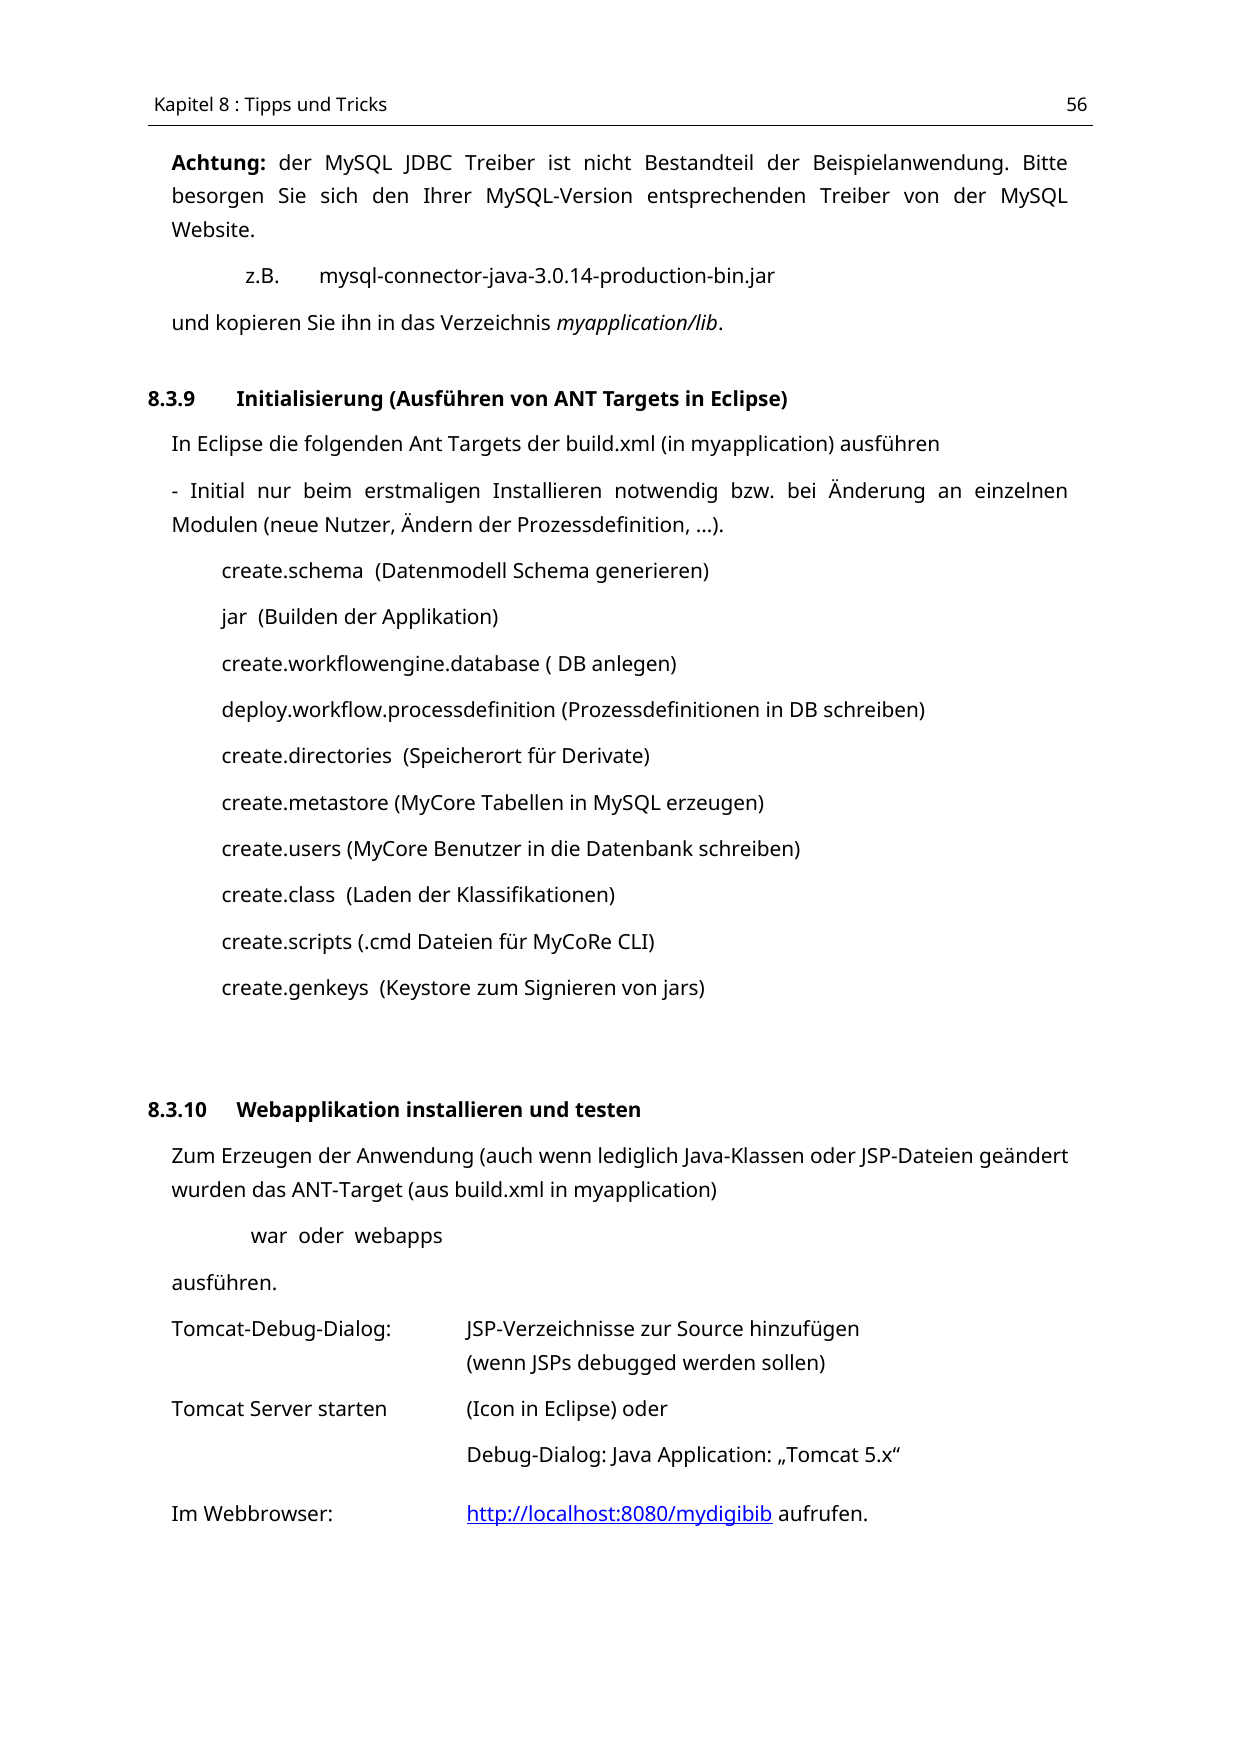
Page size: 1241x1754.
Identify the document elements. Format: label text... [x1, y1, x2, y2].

text create.class (Laden der Klassifikationen) [221, 881, 1069, 909]
text create.scripts (.cmd Dateien für MyCoRe CLI) [221, 927, 1069, 955]
text create.schema (Datenmodell Schema generieren) [148, 556, 1069, 584]
text Im Webbrowser: http://localhost:8080/mydigibib aufrufen. [171, 1499, 1069, 1527]
subtitle Webapplikation installieren und testen [148, 1095, 1092, 1124]
subtitle Initialisierung (Ausführen von ANT Targets in Eclipse) [148, 384, 1092, 412]
text Zum Erzeugen der Anwendung (auch wenn lediglich Java-Klassen oder JSP-Dateien geändert wurden das ANT-Target (aus build.xml in myapplication) [171, 1141, 1069, 1203]
text deploy.workflow.processdefinition (Prozessdefinitionen in DB schreiben) [221, 695, 1069, 723]
text - Initial nur beim erstmaligen Installieren notwendig bzw. bei Änderung an einzelnen Modulen (neue Nutzer, Ändern der Prozessdefinition, ...). [171, 476, 1069, 538]
text create.genkeys (Keystore zum Signieren von jars) [221, 973, 1069, 1001]
text Achtung: der MySQL JDBC Treiber ist nicht Bestandteil der Beispielanwendung. Bitte besorgen Sie sich den Ihrer MySQL-Version entsprechenden Treiber von der MySQL Website. [171, 148, 1069, 243]
text Tomcat Server starten (Icon in Eclipse) oder [171, 1394, 1069, 1422]
text ausführen. [171, 1268, 1069, 1296]
text war oder webapps [171, 1221, 1069, 1249]
text In Eclipse die folgenden Ant Targets der build.xml (in myapplication) ausführen [171, 429, 1069, 458]
text jar (Builden der Applikation) [221, 602, 1069, 631]
text create.metastore (MyCore Tabellen in MySQL erzeugen) [221, 788, 1069, 816]
text create.workflowengine.database ( DB anlegen) [221, 649, 1069, 677]
text und kopieren Sie ihn in das Verzeichnis myapplication/lib. [171, 308, 1069, 336]
text Tomcat-Debug-Dialog: JSP-Verzeichnisse zur Source hinzufügen (wenn JSPs debugged werden sollen) [171, 1314, 1069, 1376]
text z.B. mysql-connector-java-3.0.14-production-bin.jar [171, 262, 1069, 290]
text create.directories (Speicherort für Derivate) [221, 741, 1069, 770]
text create.users (MyCore Benutzer in die Datenbank schreiben) [221, 834, 1069, 862]
text Debug-Dialog: Java Application: „Tomcat 5.x“ [171, 1441, 1069, 1469]
